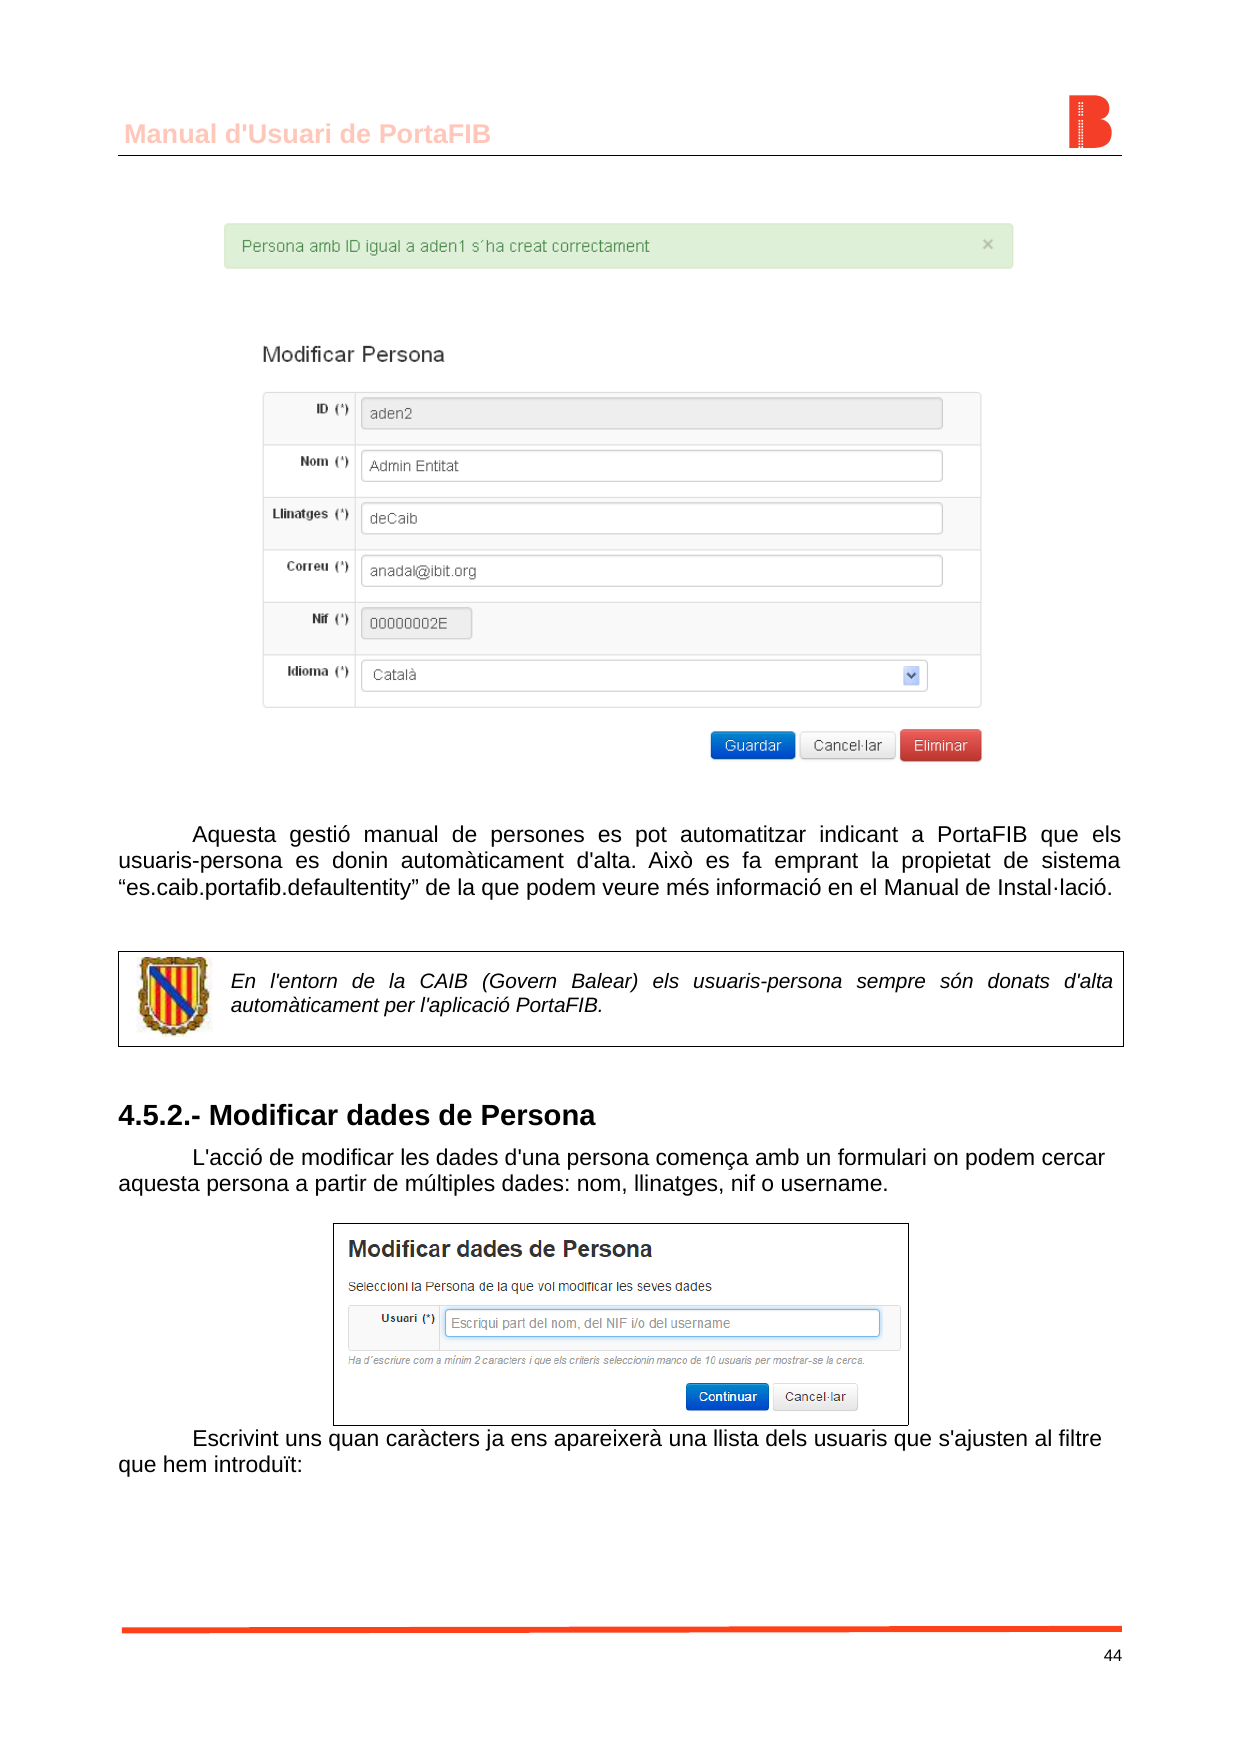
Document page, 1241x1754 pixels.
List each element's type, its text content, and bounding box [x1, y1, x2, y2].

picture [335, 1226, 905, 1422]
text Escrivint uns quan caràcters ja ens apareixerà una llista dels usuaris que s'ajusten al filtre que hem introduït: [118, 1425, 1122, 1478]
picture [252, 332, 988, 770]
picture [216, 215, 1024, 282]
picture [134, 957, 214, 1037]
text Aquesta gestió manual de persones es pot automatitzar indicant a PortaFIB que els usuaris-persona es donin automàticament d'alta. Això es fa emprant la propietat de sistema “es.caib.portafib.defaultentity” de la que podem veure més informació en el Manual de Instal·lació. [118, 821, 1122, 900]
subtitle Modificar dades de Persona [118, 1098, 1122, 1131]
picture [1063, 94, 1117, 150]
table_header En l'entorn de la CAIB (Govern Balear) els usuaris-persona sempre són donats d'alta automàticament per l'aplicació PortaFIB. [225, 952, 1123, 1046]
table_header [119, 952, 225, 1046]
text L'acció de modificar les dades d'una persona comença amb un formulari on podem cercar aquesta persona a partir de múltiples dades: nom, llinatges, nif o username. [118, 1144, 1122, 1197]
